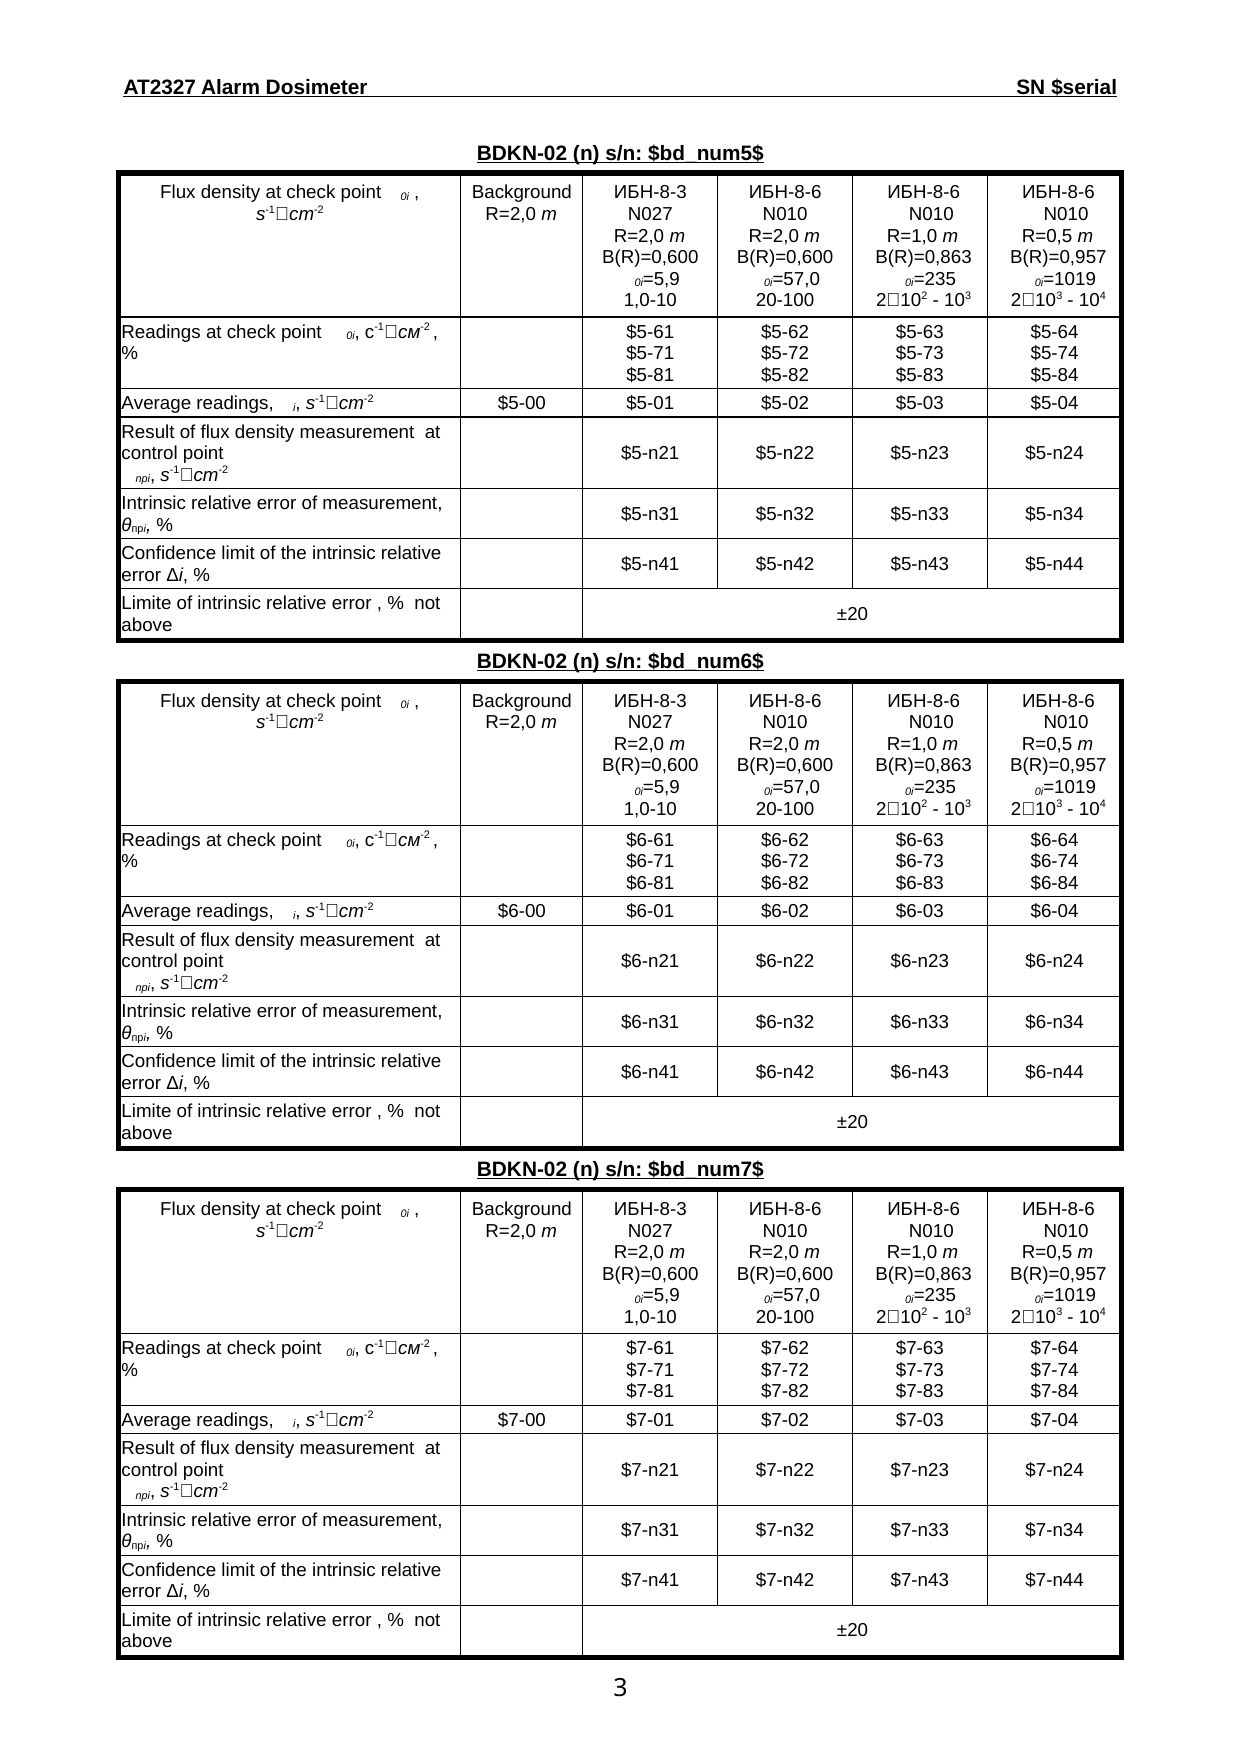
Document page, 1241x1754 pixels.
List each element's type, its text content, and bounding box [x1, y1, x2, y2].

table_cell $7-03 [853, 1406, 987, 1433]
table_cell $5-62 $5-72 $5-82 [718, 318, 852, 388]
table_cell Average readings, i, s-1cm-2 [121, 389, 460, 416]
table_cell ИБН-8-6 N010 R=1,0 m B(R)=0,863 0i=235 2102 - 103 [853, 1192, 987, 1333]
table_cell ИБН-8-6 N010 R=1,0 m B(R)=0,863 0i=235 2102 - 103 [853, 684, 987, 825]
table_cell Background R=2,0 m [461, 684, 582, 825]
table_cell $5-n23 [853, 418, 987, 488]
table_cell $7-n23 [853, 1434, 987, 1504]
table_cell Limite of intrinsic relative error , % not above [121, 589, 460, 638]
table_cell [461, 418, 582, 488]
table_cell ±20 [583, 1097, 1119, 1146]
table_cell $7-00 [461, 1406, 582, 1433]
table_cell $5-04 [988, 389, 1119, 416]
table_cell $6-64 $6-74 $6-84 [988, 826, 1119, 896]
table_cell $6-n41 [583, 1047, 717, 1096]
table_cell $7-n42 [718, 1556, 852, 1604]
table_cell Readings at check point 0i, с-1см-2 , % [121, 318, 460, 388]
table_cell $6-n31 [583, 997, 717, 1046]
table_cell ИБН-8-3 N027 R=2,0 m B(R)=0,600 0i=5,9 1,0-10 [583, 684, 717, 825]
table_cell $5-n21 [583, 418, 717, 488]
table_cell $5-61 $5-71 $5-81 [583, 318, 717, 388]
table_cell $5-n44 [988, 539, 1119, 588]
table_cell [461, 589, 582, 638]
table_cell ИБН-8-6 N010 R=0,5 m B(R)=0,957 0i=1019 2103 - 104 [988, 1192, 1119, 1333]
table_cell Intrinsic relative error of measurement, θпрi, % [121, 1506, 460, 1554]
table_cell $7-04 [988, 1406, 1119, 1433]
table_cell $7-n21 [583, 1434, 717, 1504]
table_cell $6-61 $6-71 $6-81 [583, 826, 717, 896]
table_cell Average readings, i, s-1cm-2 [121, 897, 460, 925]
table_cell [461, 1097, 582, 1146]
table_cell Flux density at check point 0i , s-1cm-2 [121, 176, 460, 316]
table_cell $6-62 $6-72 $6-82 [718, 826, 852, 896]
table_cell $5-n32 [718, 489, 852, 538]
table_cell Confidence limit of the intrinsic relative error Δi, % [121, 1556, 460, 1604]
table_cell Result of flux density measurement at control point npi, s-1cm-2 [121, 926, 460, 996]
table_cell $7-n32 [718, 1506, 852, 1554]
table_cell Limite of intrinsic relative error , % not above [121, 1097, 460, 1146]
table_cell $6-n22 [718, 926, 852, 996]
table_cell ИБН-8-6 N010 R=0,5 m B(R)=0,957 0i=1019 2103 - 104 [988, 684, 1119, 825]
table_cell $6-n23 [853, 926, 987, 996]
table_cell Intrinsic relative error of measurement, θпрi, % [121, 997, 460, 1046]
table_cell $5-n33 [853, 489, 987, 538]
table_cell ИБН-8-3 N027 R=2,0 m B(R)=0,600 0i=5,9 1,0-10 [583, 176, 717, 316]
table_cell $6-n24 [988, 926, 1119, 996]
table_cell [461, 1047, 582, 1096]
table_cell ИБН-8-6 N010 R=2,0 m B(R)=0,600 0i=57,0 20-100 [718, 1192, 852, 1333]
table_cell Confidence limit of the intrinsic relative error Δi, % [121, 1047, 460, 1096]
table_cell Confidence limit of the intrinsic relative error Δi, % [121, 539, 460, 588]
table_cell $7-n43 [853, 1556, 987, 1604]
table_cell $6-04 [988, 897, 1119, 925]
table_cell $6-n43 [853, 1047, 987, 1096]
table_cell Flux density at check point 0i , s-1cm-2 [121, 684, 460, 825]
table_cell $5-n43 [853, 539, 987, 588]
table_cell $6-63 $6-73 $6-83 [853, 826, 987, 896]
table_cell [461, 1434, 582, 1504]
table_cell $5-n24 [988, 418, 1119, 488]
table_cell Background R=2,0 m [461, 1192, 582, 1333]
table_cell $5-n42 [718, 539, 852, 588]
table_cell ИБН-8-6 N010 R=0,5 m B(R)=0,957 0i=1019 2103 - 104 [988, 176, 1119, 316]
table_cell ИБН-8-6 N010 R=2,0 m B(R)=0,600 0i=57,0 20-100 [718, 684, 852, 825]
table_cell $7-63 $7-73 $7-83 [853, 1334, 987, 1404]
table_cell $6-n42 [718, 1047, 852, 1096]
table_cell $7-n33 [853, 1506, 987, 1554]
table_cell Flux density at check point 0i , s-1cm-2 [121, 1192, 460, 1333]
table_cell Readings at check point 0i, с-1см-2 , % [121, 826, 460, 896]
table_cell [461, 1334, 582, 1404]
table_cell $6-n33 [853, 997, 987, 1046]
table_cell ±20 [583, 589, 1119, 638]
table_cell $7-62 $7-72 $7-82 [718, 1334, 852, 1404]
table_cell $7-61 $7-71 $7-81 [583, 1334, 717, 1404]
table_cell $7-01 [583, 1406, 717, 1433]
table_cell $7-n22 [718, 1434, 852, 1504]
table_cell $7-64 $7-74 $7-84 [988, 1334, 1119, 1404]
table_cell $7-n24 [988, 1434, 1119, 1504]
table_cell [461, 1606, 582, 1654]
table_cell [461, 489, 582, 538]
table_cell $5-64 $5-74 $5-84 [988, 318, 1119, 388]
table_cell Average readings, i, s-1cm-2 [121, 1406, 460, 1433]
table_cell $7-02 [718, 1406, 852, 1433]
table_cell $6-n34 [988, 997, 1119, 1046]
table_cell $6-02 [718, 897, 852, 925]
table_cell Limite of intrinsic relative error , % not above [121, 1606, 460, 1654]
table_cell $7-n44 [988, 1556, 1119, 1604]
table_cell $5-n31 [583, 489, 717, 538]
table_cell ИБН-8-6 N010 R=1,0 m B(R)=0,863 0i=235 2102 - 103 [853, 176, 987, 316]
table_cell $5-02 [718, 389, 852, 416]
table_cell $6-01 [583, 897, 717, 925]
table_cell [461, 826, 582, 896]
table_cell $5-n41 [583, 539, 717, 588]
table_cell $7-n41 [583, 1556, 717, 1604]
table_cell $7-n31 [583, 1506, 717, 1554]
table_cell $6-00 [461, 897, 582, 925]
table_cell Background R=2,0 m [461, 176, 582, 316]
table_cell [461, 1506, 582, 1554]
table_cell Result of flux density measurement at control point npi, s-1cm-2 [121, 1434, 460, 1504]
table_cell $6-n44 [988, 1047, 1119, 1096]
table_cell $6-03 [853, 897, 987, 925]
table_cell [461, 1556, 582, 1604]
table_cell $5-01 [583, 389, 717, 416]
table_header BDKN-02 (n) s/n: $bd_num5$ [118, 135, 1122, 170]
table_header BDKN-02 (n) s/n: $bd_num6$ [118, 643, 1122, 679]
table_cell $5-00 [461, 389, 582, 416]
table_cell $6-n32 [718, 997, 852, 1046]
table_cell $5-n34 [988, 489, 1119, 538]
table_cell [461, 539, 582, 588]
table_cell $5-n22 [718, 418, 852, 488]
table_cell $6-n21 [583, 926, 717, 996]
table_cell [461, 997, 582, 1046]
table_cell ИБН-8-3 N027 R=2,0 m B(R)=0,600 0i=5,9 1,0-10 [583, 1192, 717, 1333]
table_cell $5-03 [853, 389, 987, 416]
table_cell Intrinsic relative error of measurement, θпрi, % [121, 489, 460, 538]
table_cell ИБН-8-6 N010 R=2,0 m B(R)=0,600 0i=57,0 20-100 [718, 176, 852, 316]
table_cell [461, 318, 582, 388]
table_cell $5-63 $5-73 $5-83 [853, 318, 987, 388]
table_cell [461, 926, 582, 996]
table_cell Result of flux density measurement at control point npi, s-1cm-2 [121, 418, 460, 488]
table_cell ±20 [583, 1606, 1119, 1654]
table_header BDKN-02 (n) s/n: $bd_num7$ [118, 1151, 1122, 1187]
table_cell Readings at check point 0i, с-1см-2 , % [121, 1334, 460, 1404]
table_cell $7-n34 [988, 1506, 1119, 1554]
